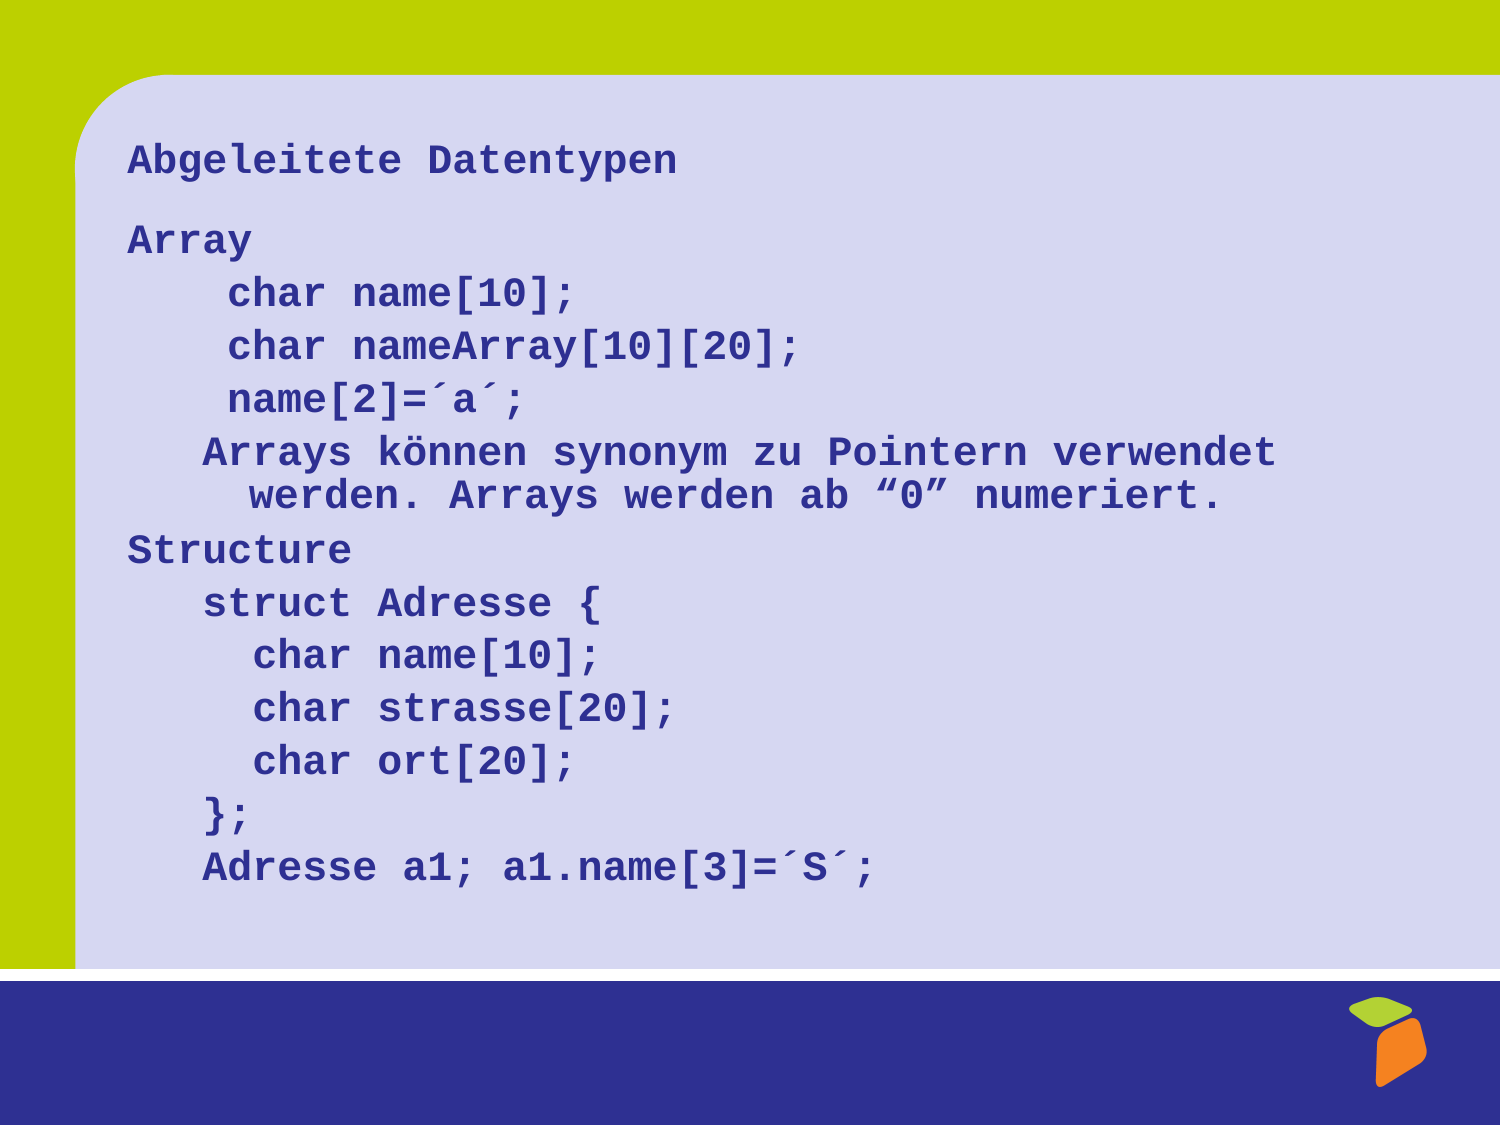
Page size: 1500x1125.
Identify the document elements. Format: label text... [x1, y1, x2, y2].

picture [0, 981, 1500, 1125]
list Array char name[10]; char nameArray[10][20]; name[2]=´a´; Arrays können synonym zu Pointern verwendet werden. Arrays werden ab “0” numeriert. Structure struct Adresse { char name[10]; char strasse[20]; char ort[20]; }; Adresse a1; a1.name[3]=´S´; [112, 212, 1388, 1067]
title Abgeleitete Datentypen [112, 112, 1388, 212]
